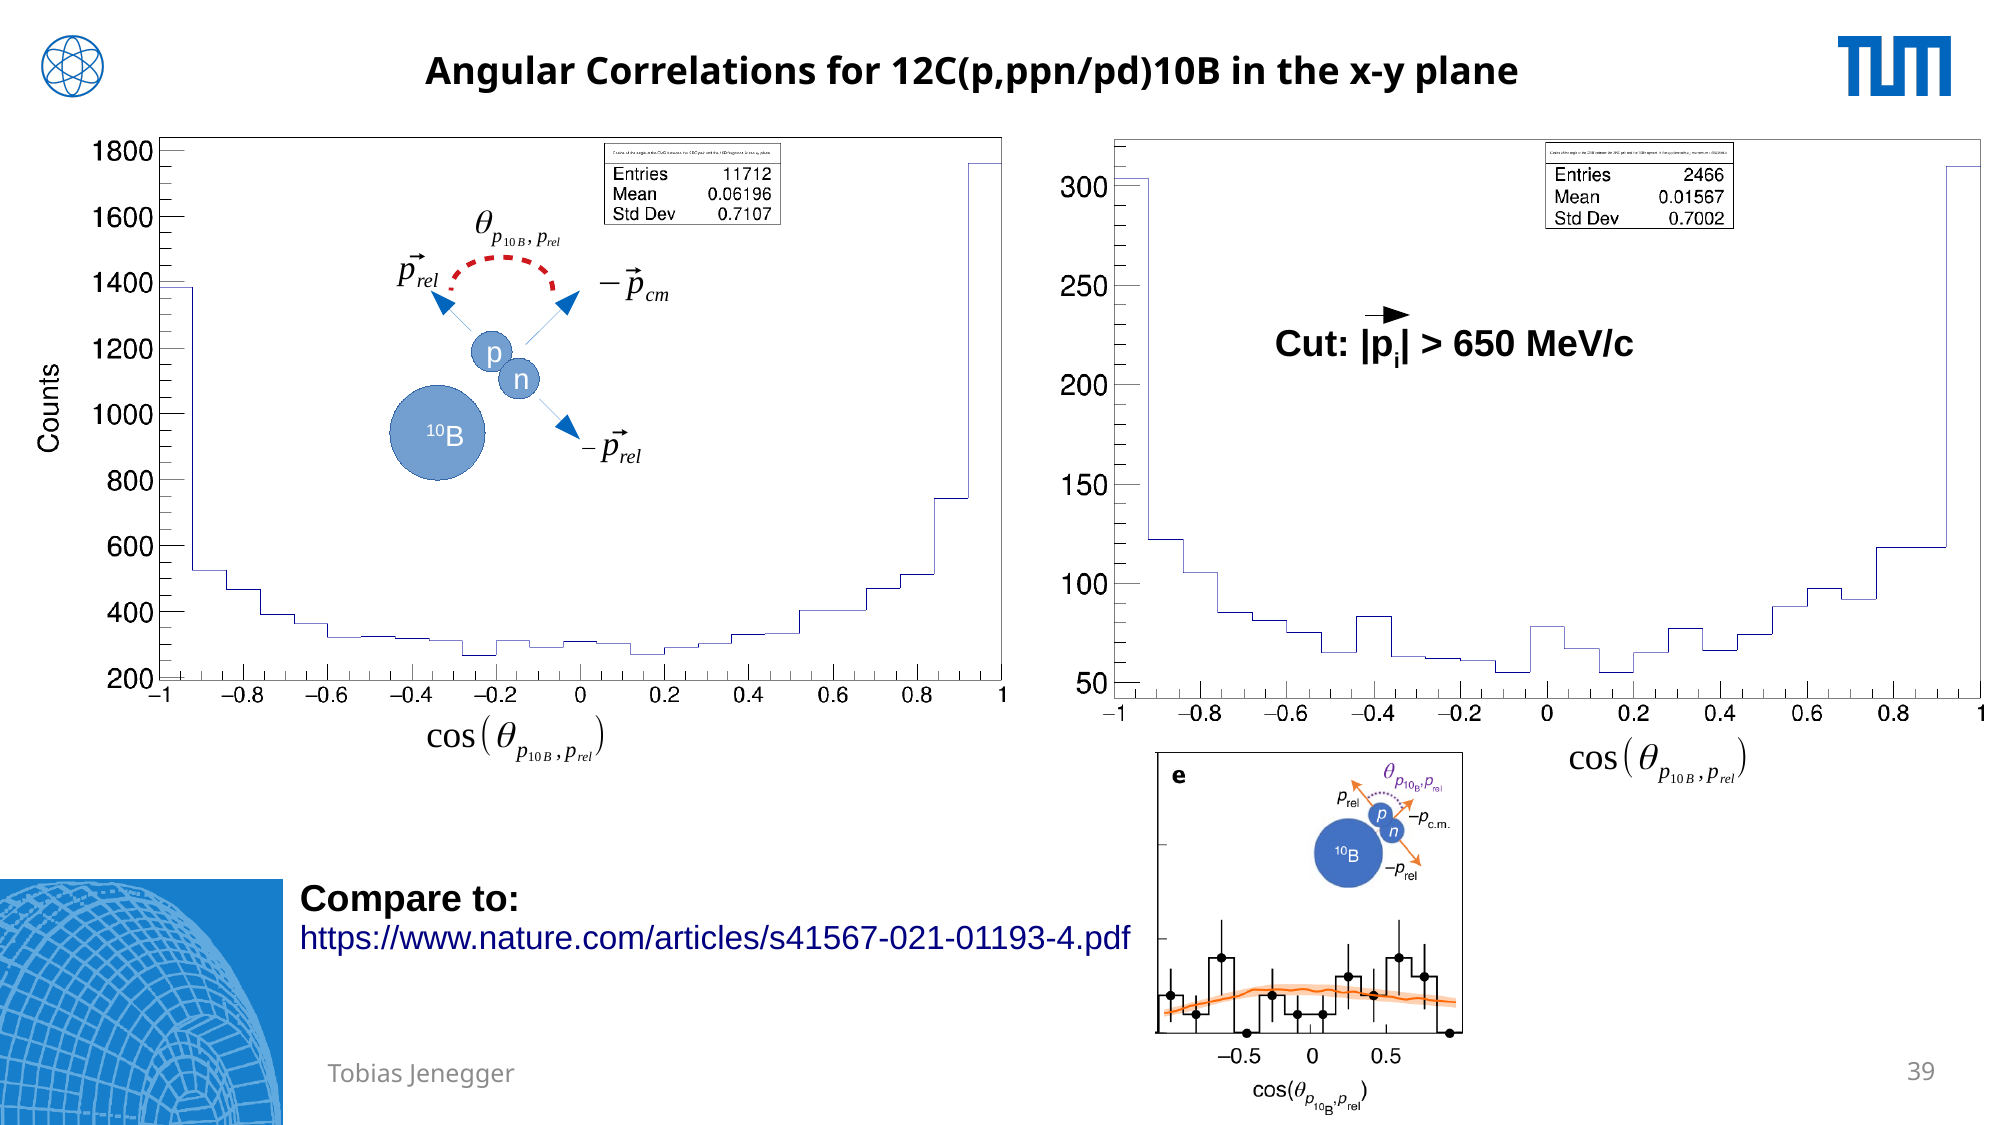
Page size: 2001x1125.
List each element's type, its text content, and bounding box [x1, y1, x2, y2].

chart [390, 249, 446, 293]
text_box [389, 385, 481, 481]
text_box Cut: |pi| > 650 MeV/c [1260, 315, 1726, 414]
chart [574, 425, 648, 469]
chart [1562, 735, 1756, 787]
text_box n [498, 355, 567, 404]
picture [31, 135, 1006, 705]
title Angular Correlations for 12C(p,ppn/pd)10B in the x-y plane [137, 32, 1809, 109]
text_box 10B [411, 412, 575, 460]
picture [1050, 135, 1987, 721]
text_box Compare to: https://www.nature.com/articles/s41567-021-01193-4.pdf [285, 870, 1216, 964]
text_box p [471, 328, 513, 399]
text_box Tobias Jenegger [312, 1042, 588, 1103]
picture [1838, 36, 1951, 96]
chart [590, 263, 676, 306]
picture [0, 879, 283, 1125]
chart [420, 713, 613, 766]
picture [36, 30, 108, 101]
chart [466, 210, 567, 250]
picture [1155, 750, 1465, 1118]
text_box [1500, 1042, 1951, 1103]
